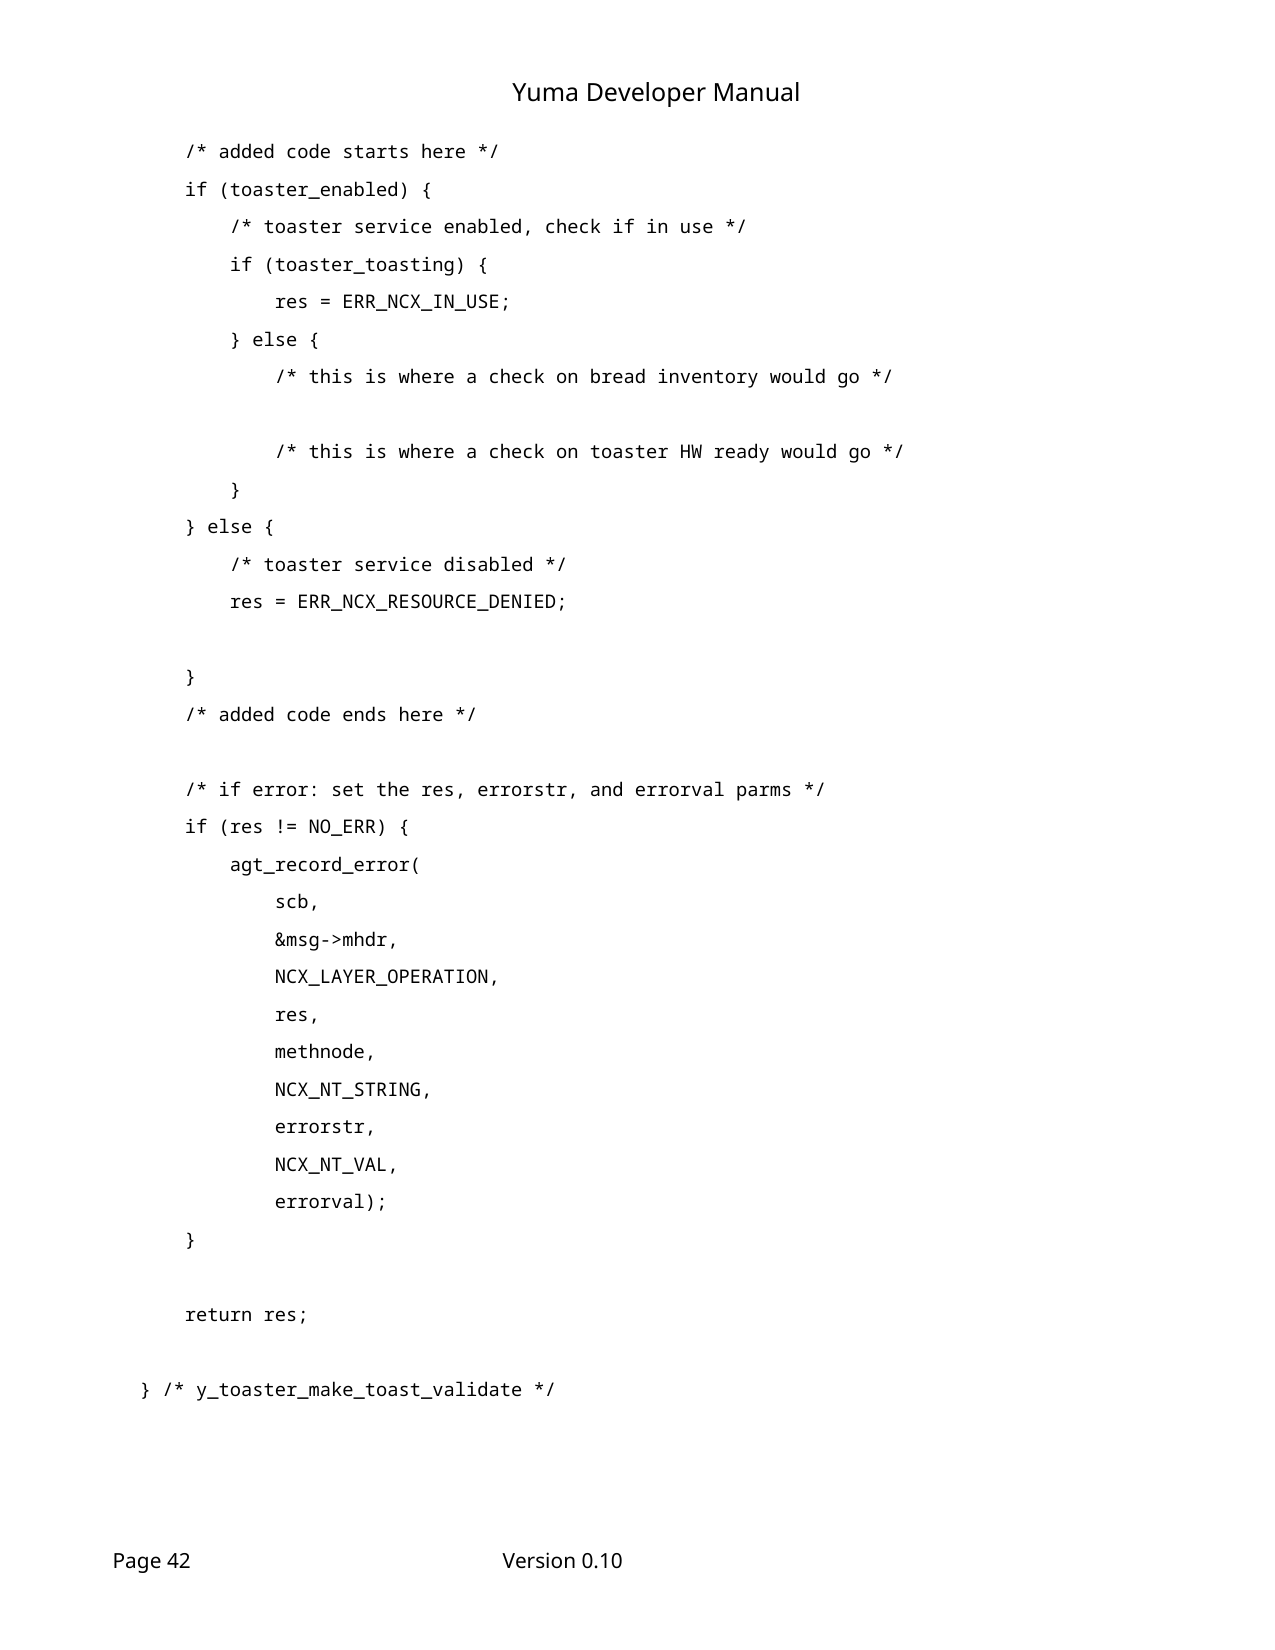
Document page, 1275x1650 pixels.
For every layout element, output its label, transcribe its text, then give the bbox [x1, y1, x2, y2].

text agt_record_error( [139, 851, 1200, 877]
text } [139, 1226, 1200, 1252]
text /* added code starts here */ [139, 138, 1200, 164]
text res = ERR_NCX_IN_USE; [139, 288, 1200, 314]
text /* this is where a check on bread inventory would go */ [139, 363, 1200, 389]
text NCX_LAYER_OPERATION, [139, 963, 1200, 989]
text } /* y_toaster_make_toast_validate */ [139, 1376, 1200, 1402]
text errorstr, [139, 1113, 1200, 1139]
text return res; [139, 1301, 1200, 1327]
text /* added code ends here */ [139, 701, 1200, 727]
text } [139, 663, 1200, 689]
text NCX_NT_STRING, [139, 1076, 1200, 1102]
text res = ERR_NCX_RESOURCE_DENIED; [139, 588, 1200, 614]
text } else { [139, 326, 1200, 352]
text methnode, [139, 1038, 1200, 1064]
text NCX_NT_VAL, [139, 1151, 1200, 1177]
text &msg->mhdr, [139, 926, 1200, 952]
text if (res != NO_ERR) { [139, 813, 1200, 839]
text } else { [139, 513, 1200, 539]
text scb, [139, 888, 1200, 914]
text errorval); [139, 1188, 1200, 1214]
text } [139, 476, 1200, 502]
text if (toaster_enabled) { [139, 176, 1200, 202]
text res, [139, 1001, 1200, 1027]
text /* this is where a check on toaster HW ready would go */ [139, 438, 1200, 464]
text /* toaster service disabled */ [139, 551, 1200, 577]
text if (toaster_toasting) { [139, 251, 1200, 277]
text /* if error: set the res, errorstr, and errorval parms */ [139, 776, 1200, 802]
text /* toaster service enabled, check if in use */ [139, 213, 1200, 239]
